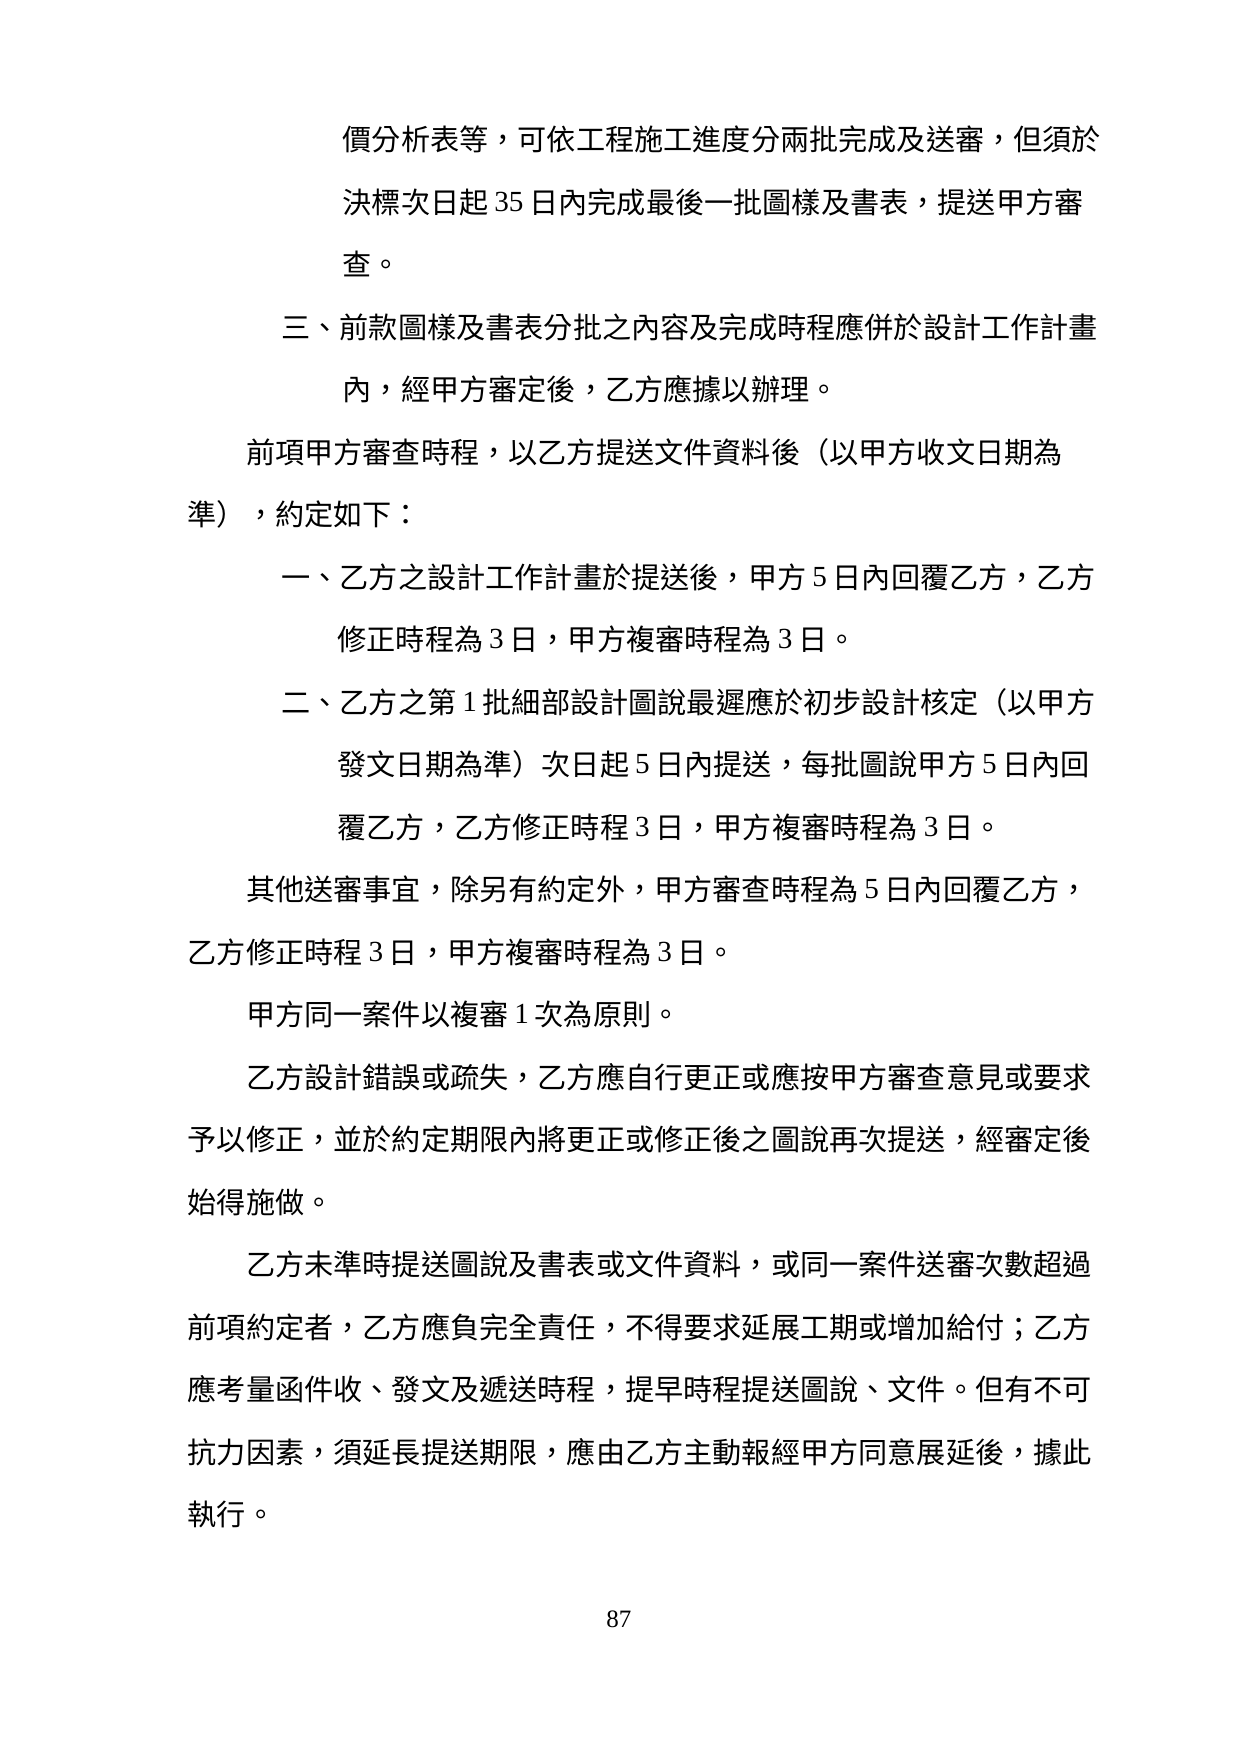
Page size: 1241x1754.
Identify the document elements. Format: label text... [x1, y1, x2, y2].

text 甲方同一案件以複審1次為原則。 [187, 971, 1106, 1034]
text 二、乙方之第1批細部設計圖說最遲應於初步設計核定（以甲方發文日期為準）次日起5日內提送，每批圖說甲方5日內回覆乙方，乙方修正時程3日，甲方複審時程為3日。 [281, 659, 1106, 846]
text 乙方設計錯誤或疏失，乙方應自行更正或應按甲方審查意見或要求予以修正，並於約定期限內將更正或修正後之圖說再次提送，經審定後始得施做。 [187, 1034, 1106, 1221]
text 乙方未準時提送圖說及書表或文件資料，或同一案件送審次數超過前項約定者，乙方應負完全責任，不得要求延展工期或增加給付；乙方應考量函件收、發文及遞送時程，提早時程提送圖說、文件。但有不可抗力因素，須延長提送期限，應由乙方主動報經甲方同意展延後，據此執行。 [187, 1221, 1106, 1534]
text 三、前款圖樣及書表分批之內容及完成時程應併於設計工作計畫內，經甲方審定後，乙方應據以辦理。 [281, 284, 1106, 409]
text 其他送審事宜，除另有約定外，甲方審查時程為5日內回覆乙方，乙方修正時程3日，甲方複審時程為3日。 [187, 846, 1106, 971]
text 一、乙方之設計工作計畫於提送後，甲方5日內回覆乙方，乙方修正時程為3日，甲方複審時程為3日。 [281, 534, 1106, 659]
text 價分析表等，可依工程施工進度分兩批完成及送審，但須於決標次日起35日內完成最後一批圖樣及書表，提送甲方審查。 [281, 96, 1106, 284]
text 前項甲方審查時程，以乙方提送文件資料後（以甲方收文日期為準），約定如下： [187, 409, 1106, 534]
